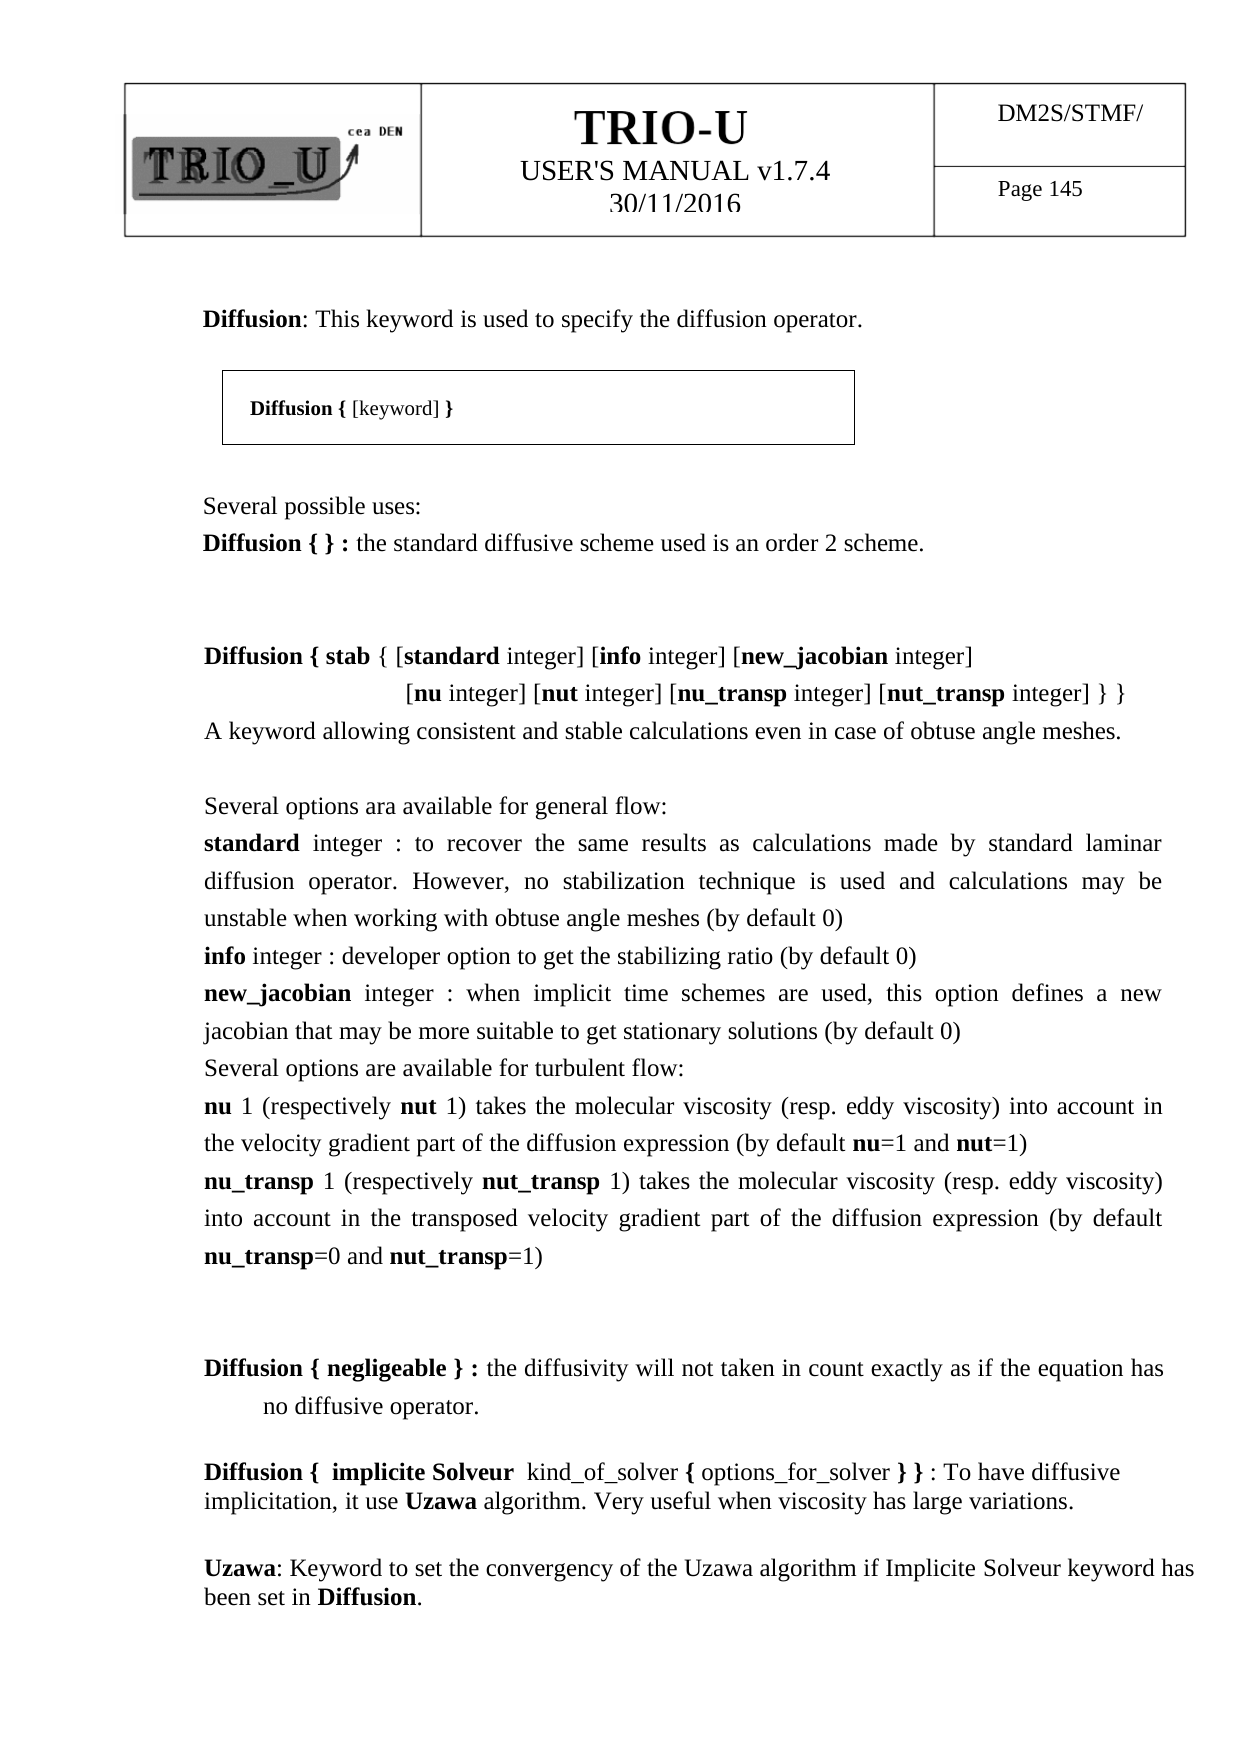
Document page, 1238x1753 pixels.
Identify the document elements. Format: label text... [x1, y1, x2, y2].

text nu_transp 1 (respectively nut_transp 1) takes the molecular viscosity (resp. eddy viscosity) into account in the transposed velocity gradient part of the diffusion expression (by default nu_transp=0 and nut_transp=1) [204, 1157, 1164, 1269]
text Diffusion { negligeable } : the diffusivity will not taken in count exactly as if the equation has no diffusive operator. [204, 1344, 1165, 1419]
text info integer : developer option to get the stabilizing ratio (by default 0) [204, 932, 1164, 969]
text Uzawa: Keyword to set the convergency of the Uzawa algorithm if Implicite Solveur keyword has been set in Diffusion. [204, 1553, 1196, 1611]
text new_jacobian integer : when implicit time schemes are used, this option defines a new jacobian that may be more suitable to get stationary solutions (by default 0) [204, 969, 1164, 1044]
text A keyword allowing consistent and stable calculations even in case of obtuse angle meshes. [204, 707, 1164, 744]
text Diffusion { } : the standard diffusive scheme used is an order 2 scheme. [203, 519, 1165, 557]
text Several options are available for turbulent flow: [204, 1044, 1164, 1082]
table_header Diffusion { [keyword] } [223, 371, 854, 443]
text Diffusion: This keyword is used to specify the diffusion operator. [203, 295, 1165, 333]
text standard integer : to recover the same results as calculations made by standard laminar diffusion operator. However, no stabilization technique is used and calculations may be unstable when working with obtuse angle meshes (by default 0) [204, 819, 1164, 932]
text Diffusion { implicite Solveur kind_of_solver { options_for_solver } } : To have diffusive implicitation, it use Uzawa algorithm. Very useful when viscosity has large variations. [204, 1457, 1196, 1515]
text Diffusion { stab { [standard integer] [info integer] [new_jacobian integer] [204, 632, 1165, 669]
text Several options ara available for general flow: [204, 782, 1164, 819]
text Several possible uses: [203, 482, 1165, 519]
text nu 1 (respectively nut 1) takes the molecular viscosity (resp. eddy viscosity) into account in the velocity gradient part of the diffusion expression (by default nu=1 and nut=1) [204, 1082, 1164, 1157]
text [nu integer] [nut integer] [nu_transp integer] [nut_transp integer] } } [204, 669, 1165, 707]
